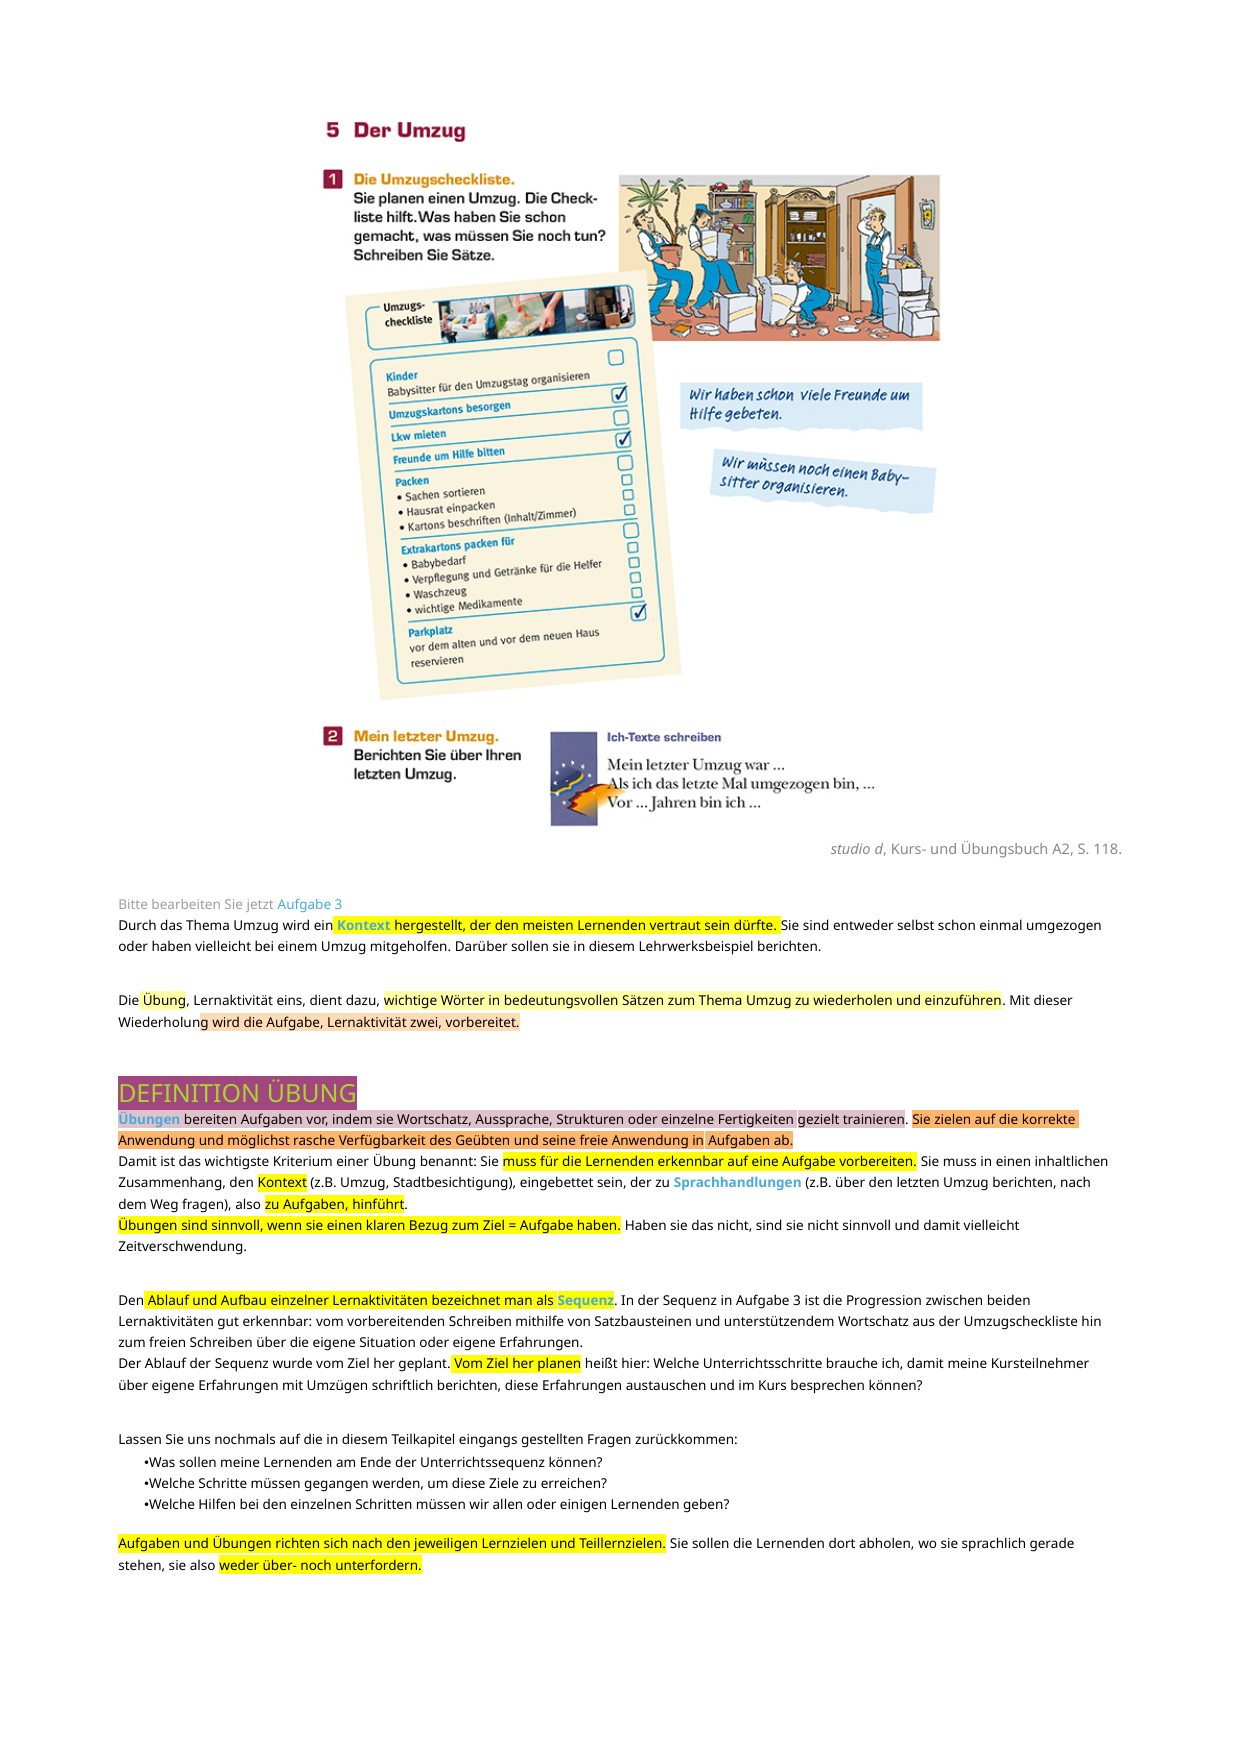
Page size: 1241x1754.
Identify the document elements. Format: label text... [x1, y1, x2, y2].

text Die Übung, Lernaktivität eins, dient dazu, wichtige Wörter in bedeutungsvollen Sätzen zum Thema Umzug zu wiederholen und einzuführen. Mit dieser Wiederholung wird die Aufgabe, Lernaktivität zwei, vorbereitet. [118, 991, 1122, 1031]
list Was sollen meine Lernenden am Ende der Unterrichtssequenz können? [118, 1451, 1122, 1472]
text Bitte bearbeiten Sie jetzt Aufgabe 3 [118, 895, 1122, 913]
text Übungen sind sinnvoll, wenn sie einen klaren Bezug zum Ziel = Aufgabe haben. Haben sie das nicht, sind sie nicht sinnvoll und damit vielleicht Zeitverschwendung. [118, 1216, 1122, 1255]
text Durch das Thema Umzug wird ein Kontext hergestellt, der den meisten Lernenden vertraut sein dürfte. Sie sind entweder selbst schon einmal umgezogen oder haben vielleicht bei einem Umzug mitgeholfen. Darüber sollen sie in diesem Lehrwerksbeispiel berichten. [118, 916, 1122, 956]
list Welche Hilfen bei den einzelnen Schritten müssen wir allen oder einigen Lernenden geben? [118, 1493, 1122, 1513]
text Der Ablauf der Sequenz wurde vom Ziel her geplant. Vom Ziel her planen heißt hier: Welche Unterrichtsschritte brauche ich, damit meine Kursteilnehmer über eigene Erfahrungen mit Umzügen schriftlich berichten, diese Erfahrungen austauschen und im Kurs besprechen können? [118, 1354, 1122, 1394]
list Welche Schritte müssen gegangen werden, um diese Ziele zu erreichen? [118, 1472, 1122, 1493]
text Damit ist das wichtigste Kriterium einer Übung benannt: Sie muss für die Lernenden erkennbar auf eine Aufgabe vorbereiten. Sie muss in einen inhaltlichen Zusammenhang, den Kontext (z.B. Umzug, Stadtbesichtigung), eingebettet sein, der zu Sprachhandlungen (z.B. über den letzten Umzug berichten, nach dem Weg fragen), also zu Aufgaben, hinführt. [118, 1152, 1122, 1213]
subtitle DEFINITION ÜBUNG [118, 1076, 1122, 1110]
text Lassen Sie uns nochmals auf die in diesem Teilkapitel eingangs gestellten Fragen zurückkommen: [118, 1430, 1122, 1448]
text studio d, Kurs- und Übungsbuch A2, S. 118. [118, 839, 1122, 859]
picture [292, 118, 949, 835]
text Den Ablauf und Aufbau einzelner Lernaktivitäten bezeichnet man als Sequenz. In der Sequenz in Aufgabe 3 ist die Progression zwischen beiden Lernaktivitäten gut erkennbar: vom vorbereitenden Schreiben mithilfe von Satzbausteinen und unterstützendem Wortschatz aus der Umzugscheckliste hin zum freien Schreiben über die eigene Situation oder eigene Erfahrungen. [118, 1291, 1122, 1352]
text Aufgaben und Übungen richten sich nach den jeweiligen Lernzielen und Teillernzielen. Sie sollen die Lernenden dort abholen, wo sie sprachlich gerade stehen, sie also weder über- noch unterfordern. [118, 1534, 1122, 1574]
text Übungen bereiten Aufgaben vor, indem sie Wortschatz, Aussprache, Strukturen oder einzelne Fertigkeiten gezielt trainieren. Sie zielen auf die korrekte Anwendung und möglichst rasche Verfügbarkeit des Geübten und seine freie Anwendung in Aufgaben ab. [118, 1110, 1122, 1149]
